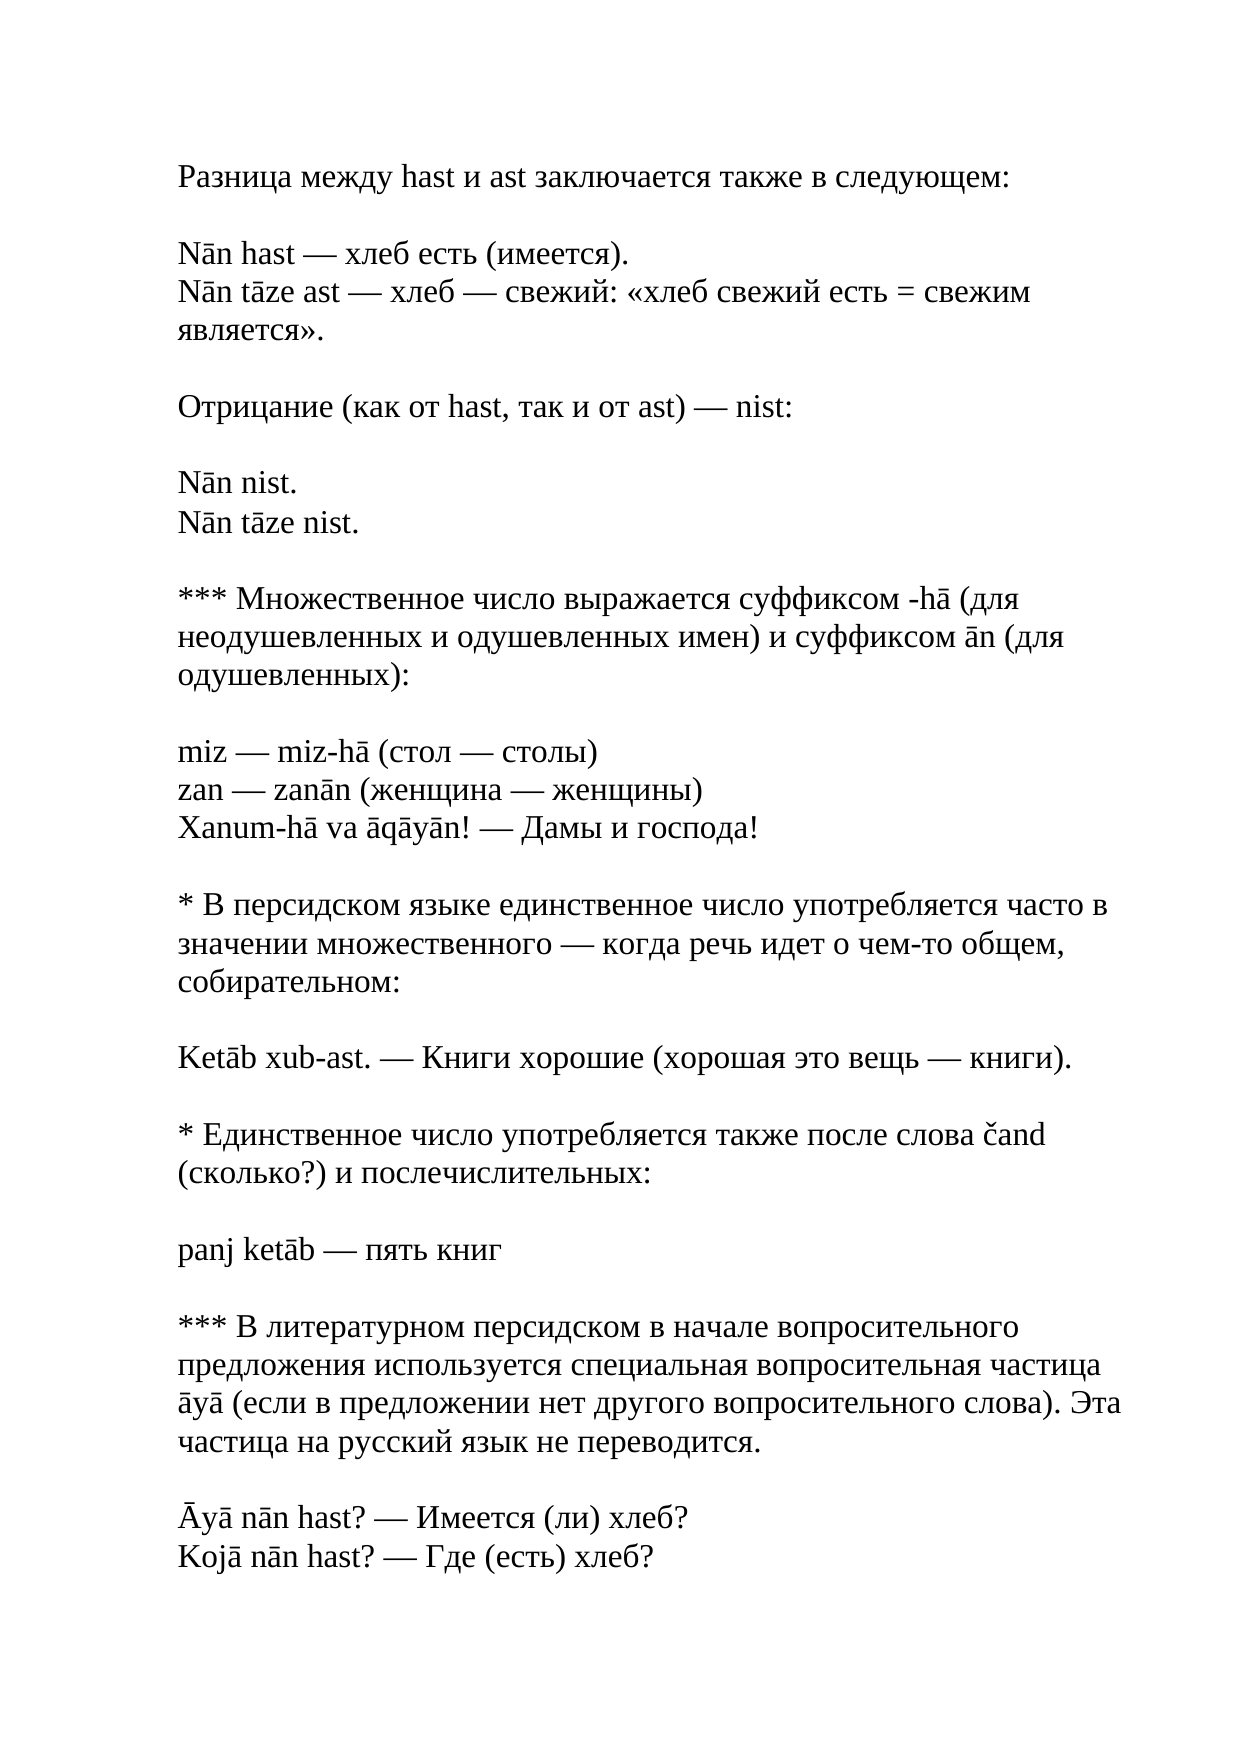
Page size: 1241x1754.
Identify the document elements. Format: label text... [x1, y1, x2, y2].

text zan — zanān (женщина — женщины) Xanum-hā va āqāyān! — Дамы и господа! [177, 769, 760, 846]
text Nān tāze nist. [177, 509, 1201, 539]
list Единственное число употребляется также после слова čand (сколько?) и послечислительных: [177, 1114, 1047, 1191]
text Nān tāze ast — хлеб — свежий: «хлеб свежий есть = свежим является». [177, 271, 1033, 348]
text panj ketāb — пять книг [177, 1229, 1201, 1268]
text *** Множественное число выражается суффиксом -hā (для неодушевленных и одушевленных имен) и суффиксом ān (для одушевленных): [177, 578, 1066, 693]
text Разница между hast и ast заключается также в следующем: [177, 156, 1201, 195]
list В персидском языке единственное число употребляется часто в значении множественного — когда речь идет о чем-то общем, собирательном: [177, 884, 1109, 999]
text Ketāb xub-ast. — Книги хорошие (хорошая это вещь — книги). [177, 1038, 1201, 1076]
text Āyā nān hast? — Имеется (ли) хлеб? Kojā nān hast? — Где (есть) хлеб? [177, 1498, 690, 1574]
text *** В литературном персидском в начале вопросительного предложения используется специальная вопросительная частица āyā (если в предложении нет другого вопросительного слова). Эта частица на русский язык не переводится. [177, 1306, 1123, 1459]
text miz — miz-hā (стол — столы) [177, 731, 1201, 769]
text Nān hast — хлеб есть (имеется). [177, 233, 1201, 271]
text Отрицание (как от hast, так и от ast) — nist: Nān nist. [177, 356, 795, 509]
